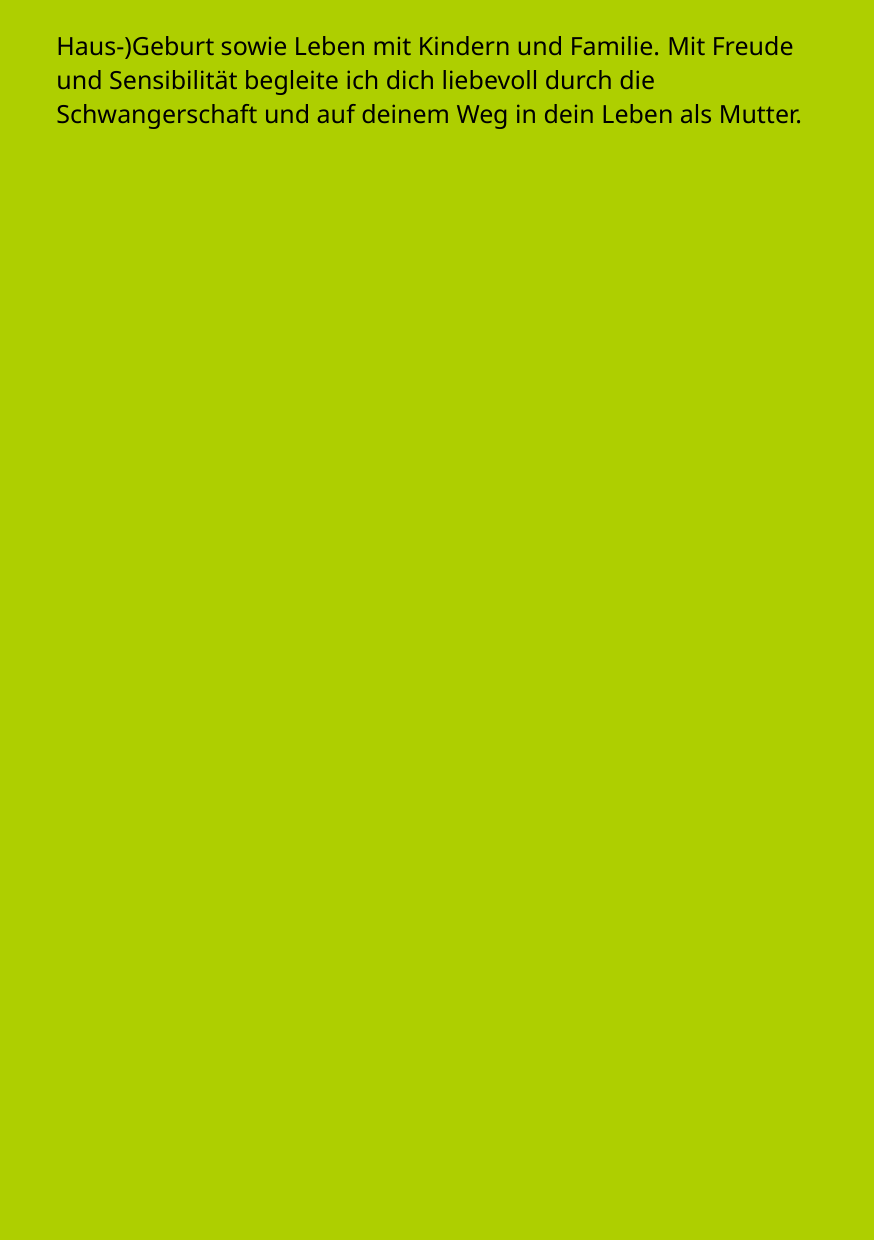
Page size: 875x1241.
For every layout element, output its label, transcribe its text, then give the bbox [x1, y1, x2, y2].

text Haus-)Geburt sowie Leben mit Kindern und Familie. Mit Freude und Sensibilität begleite ich dich liebevoll durch die Schwangerschaft und auf deinem Weg in dein Leben als Mutter. [56, 29, 837, 131]
